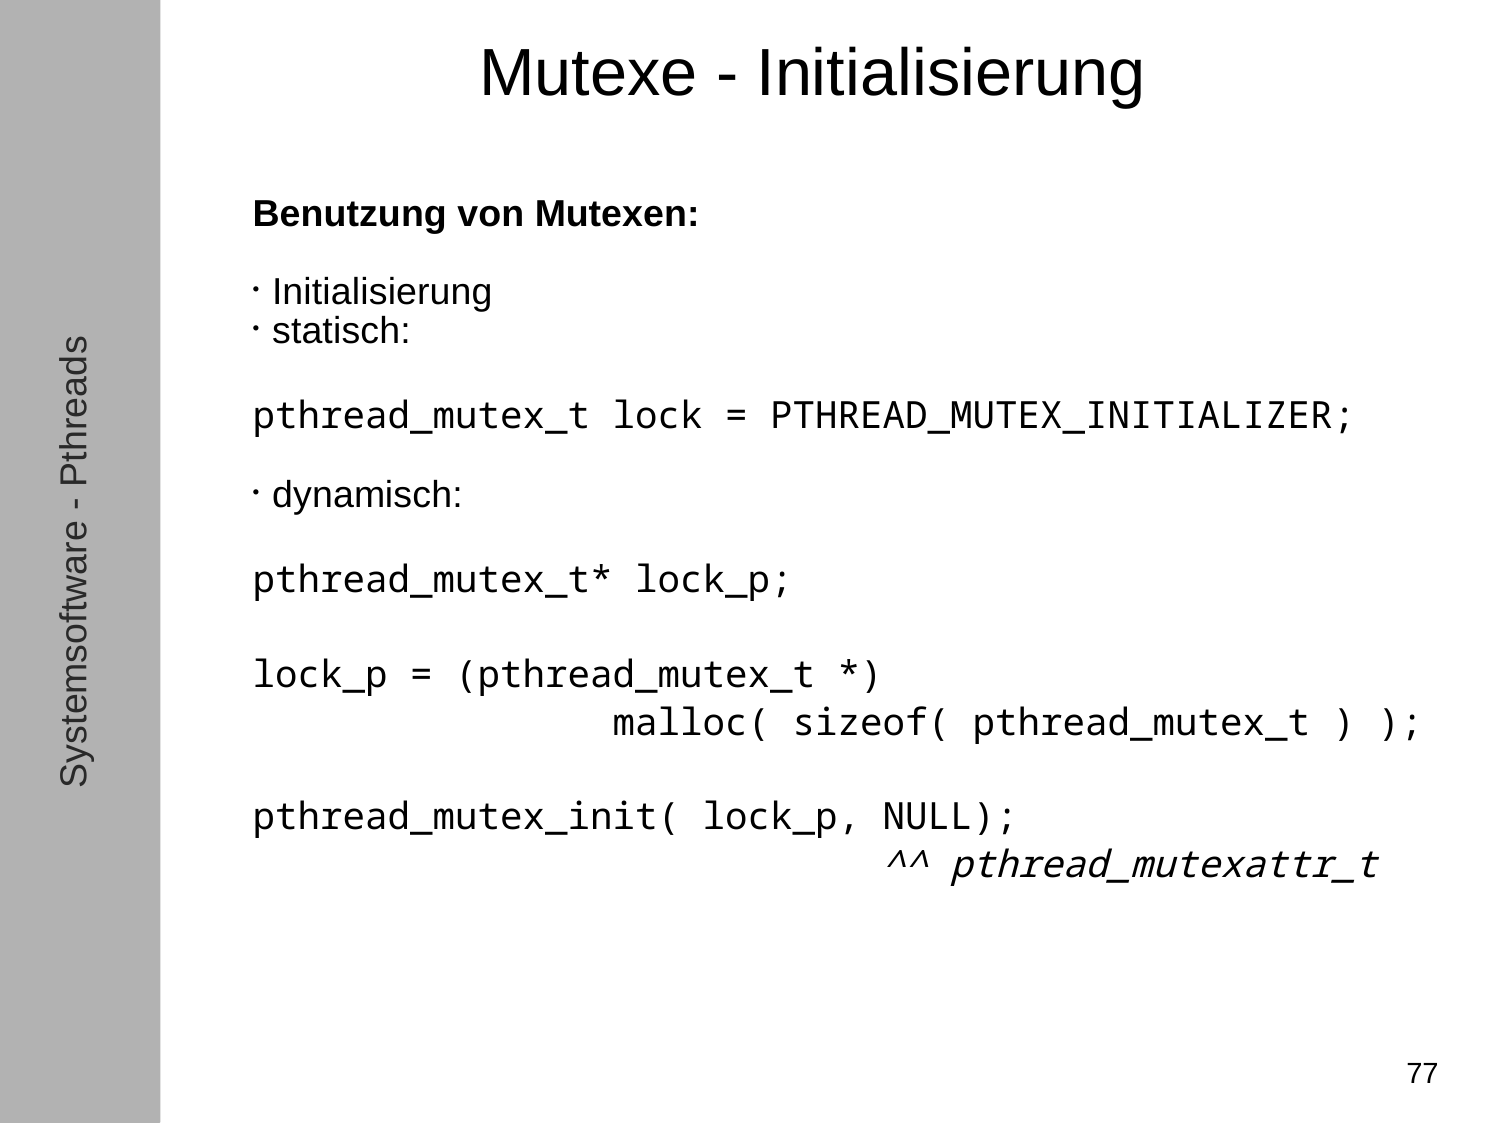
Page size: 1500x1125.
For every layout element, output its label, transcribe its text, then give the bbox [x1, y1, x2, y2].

text_box [0, 0, 160, 1123]
text_box Mutexe - Initialisierung [414, 27, 1211, 123]
text_box Systemsoftware - Pthreads [47, 1, 121, 1124]
text_box Benutzung von Mutexen: Initialisierung statisch: pthread_mutex_t lock = PTHREAD_MUTEX_INITIALIZER; dynamisch: pthread_mutex_t* lock_p; lock_p = (pthread_mutex_t *) malloc( sizeof( pthread_mutex_t ) ); pthread_mutex_init( lock_p, NULL); ^^ pthread_mutexattr_t [237, 187, 1448, 1091]
text_box [1406, 1057, 1455, 1106]
